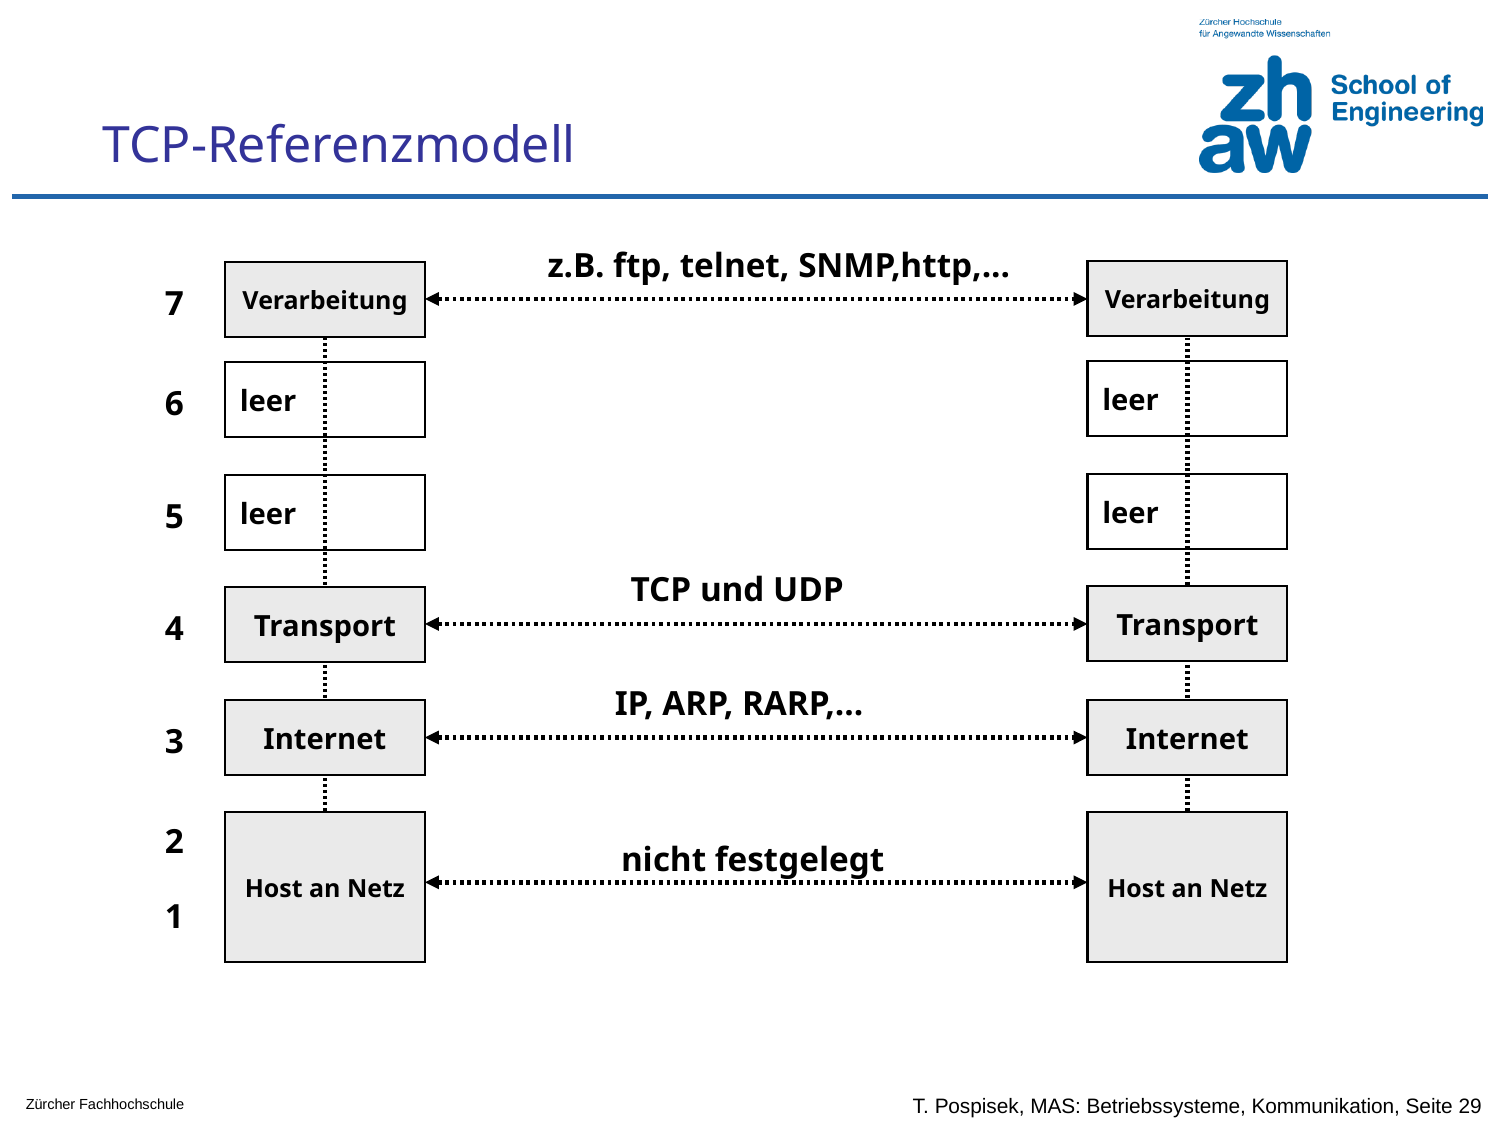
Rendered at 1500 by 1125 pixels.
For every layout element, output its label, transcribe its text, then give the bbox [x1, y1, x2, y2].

text_box leer [225, 474, 425, 550]
text_box leer [1087, 361, 1288, 437]
text_box leer [1087, 473, 1288, 549]
text_box Host an Netz [225, 812, 425, 963]
text_box z.B. ftp, telnet, SNMP,http,... [532, 236, 1027, 292]
text_box leer [225, 362, 425, 438]
text_box IP, ARP, RARP,... [600, 674, 950, 730]
text_box 2 [150, 812, 207, 868]
text_box Host an Netz [1087, 812, 1288, 963]
text_box Internet [1087, 699, 1288, 775]
text_box 7 [150, 274, 207, 330]
text_box 1 [150, 887, 207, 943]
text_box Verarbeitung [1087, 261, 1288, 337]
text_box TCP und UDP [615, 560, 860, 616]
text_box Transport [1087, 586, 1288, 662]
text_box Transport [225, 587, 425, 663]
text_box 3 [150, 712, 207, 768]
text_box Verarbeitung [225, 262, 425, 338]
text_box 4 [150, 599, 207, 655]
text_box Internet [225, 699, 425, 775]
text_box nicht festgelegt [606, 831, 900, 886]
text_box 6 [150, 374, 207, 430]
title TCP-Referenzmodell [87, 42, 1366, 181]
picture [1199, 19, 1483, 173]
text_box 5 [150, 487, 207, 543]
